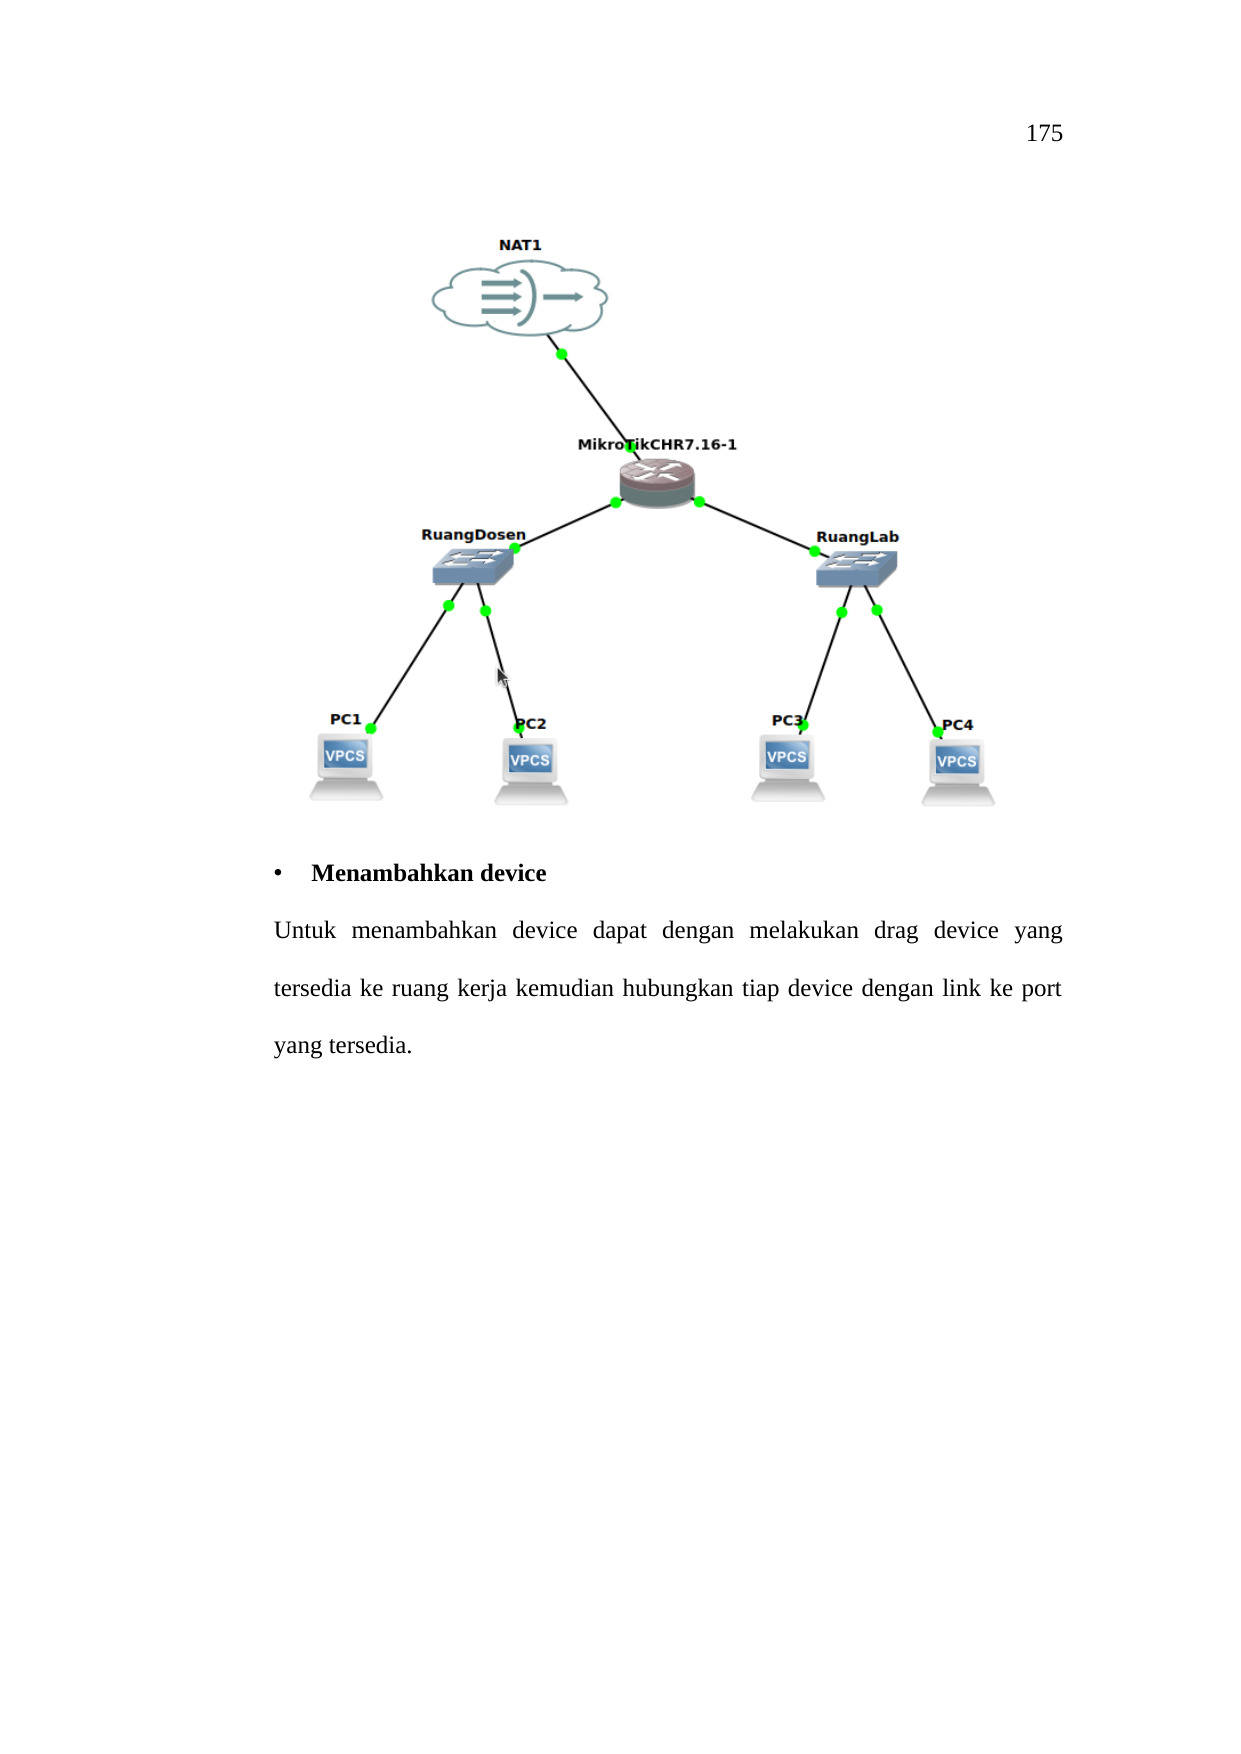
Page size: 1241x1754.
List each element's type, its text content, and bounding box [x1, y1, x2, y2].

list Menambahkan device [274, 858, 1063, 887]
picture [282, 208, 1032, 827]
list Untuk menambahkan device dapat dengan melakukan drag device yang tersedia ke ruang kerja kemudian hubungkan tiap device dengan link ke port yang tersedia. [236, 915, 1063, 1059]
